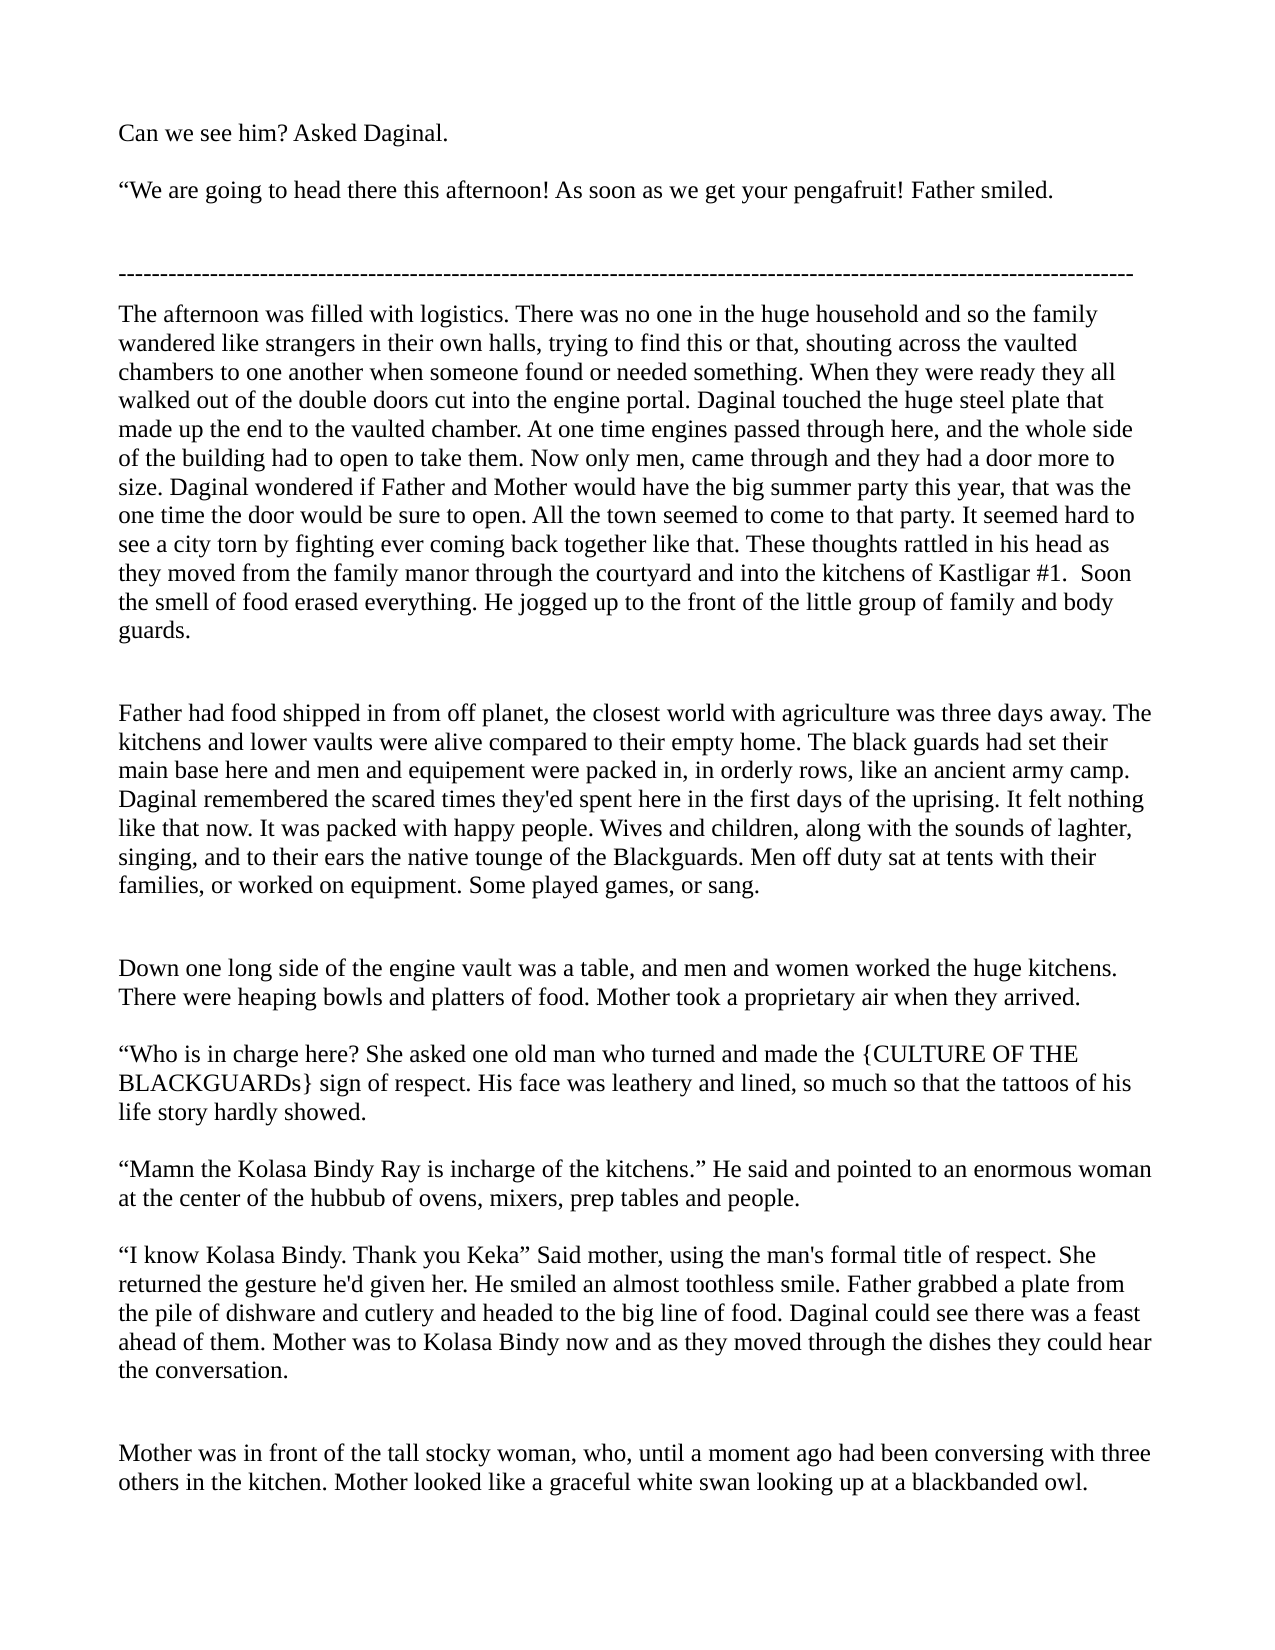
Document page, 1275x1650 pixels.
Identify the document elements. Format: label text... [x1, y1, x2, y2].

text Down one long side of the engine vault was a table, and men and women worked the huge kitchens. There were heaping bowls and platters of food. Mother took a proprietary air when they arrived. “Who is in charge here? She asked one old man who turned and made the {CULTURE OF THE BLACKGUARDs} sign of respect. His face was leathery and lined, so much so that the tattoos of his life story hardly showed. “Mamn the Kolasa Bindy Ray is incharge of the kitchens.” He said and pointed to an enormous woman at the center of the hubbub of ovens, mixers, prep tables and people. “I know Kolasa Bindy. Thank you Keka” Said mother, using the man's formal title of respect. She returned the gesture he'd given her. He smiled an almost toothless smile. Father grabbed a plate from the pile of dishware and cutlery and headed to the big line of food. Daginal could see there was a feast ahead of them. Mother was to Kolasa Bindy now and as they moved through the dishes they could hear the conversation. [118, 953, 1157, 1384]
text Mother was in front of the tall stocky woman, who, until a moment ago had been conversing with three others in the kitchen. Mother looked like a graceful white swan looking up at a blackbanded owl. [118, 1438, 1157, 1496]
text Father had food shipped in from off planet, the closest world with agriculture was three days away. The kitchens and lower vaults were alive compared to their empty home. The black guards had set their main base here and men and equipement were packed in, in orderly rows, like an ancient army camp. Daginal remembered the scared times they'ed spent here in the first days of the uprising. It felt nothing like that now. It was packed with happy people. Wives and children, along with the sounds of laghter, singing, and to their ears the native tounge of the Blackguards. Men off duty sat at tents with their families, or worked on equipment. Some played games, or sang. [118, 698, 1157, 899]
text The afternoon was filled with logistics. There was no one in the huge household and so the family wandered like strangers in their own halls, trying to find this or that, shouting across the vaulted chambers to one another when someone found or needed something. When they were ready they all walked out of the double doors cut into the engine portal. Daginal touched the huge steel plate that made up the end to the vaulted chamber. At one time engines passed through here, and the whole side of the building had to open to take them. Now only men, came through and they had a door more to size. Daginal wondered if Father and Mother would have the big summer party this year, that was the one time the door would be sure to open. All the town seemed to come to that party. It seemed hard to see a city torn by fighting ever coming back together like that. These thoughts rattled in his head as they moved from the family manor through the courtyard and into the kitchens of Kastligar #1. Soon the smell of food erased everything. He jogged up to the front of the little group of family and body guards. [118, 299, 1157, 644]
text -------------------------------------------------------------------------------------------------------------------------- [118, 258, 1157, 287]
text Can we see him? Asked Daginal. “We are going to head there this afternoon! As soon as we get your pengafruit! Father smiled. [118, 118, 1157, 204]
